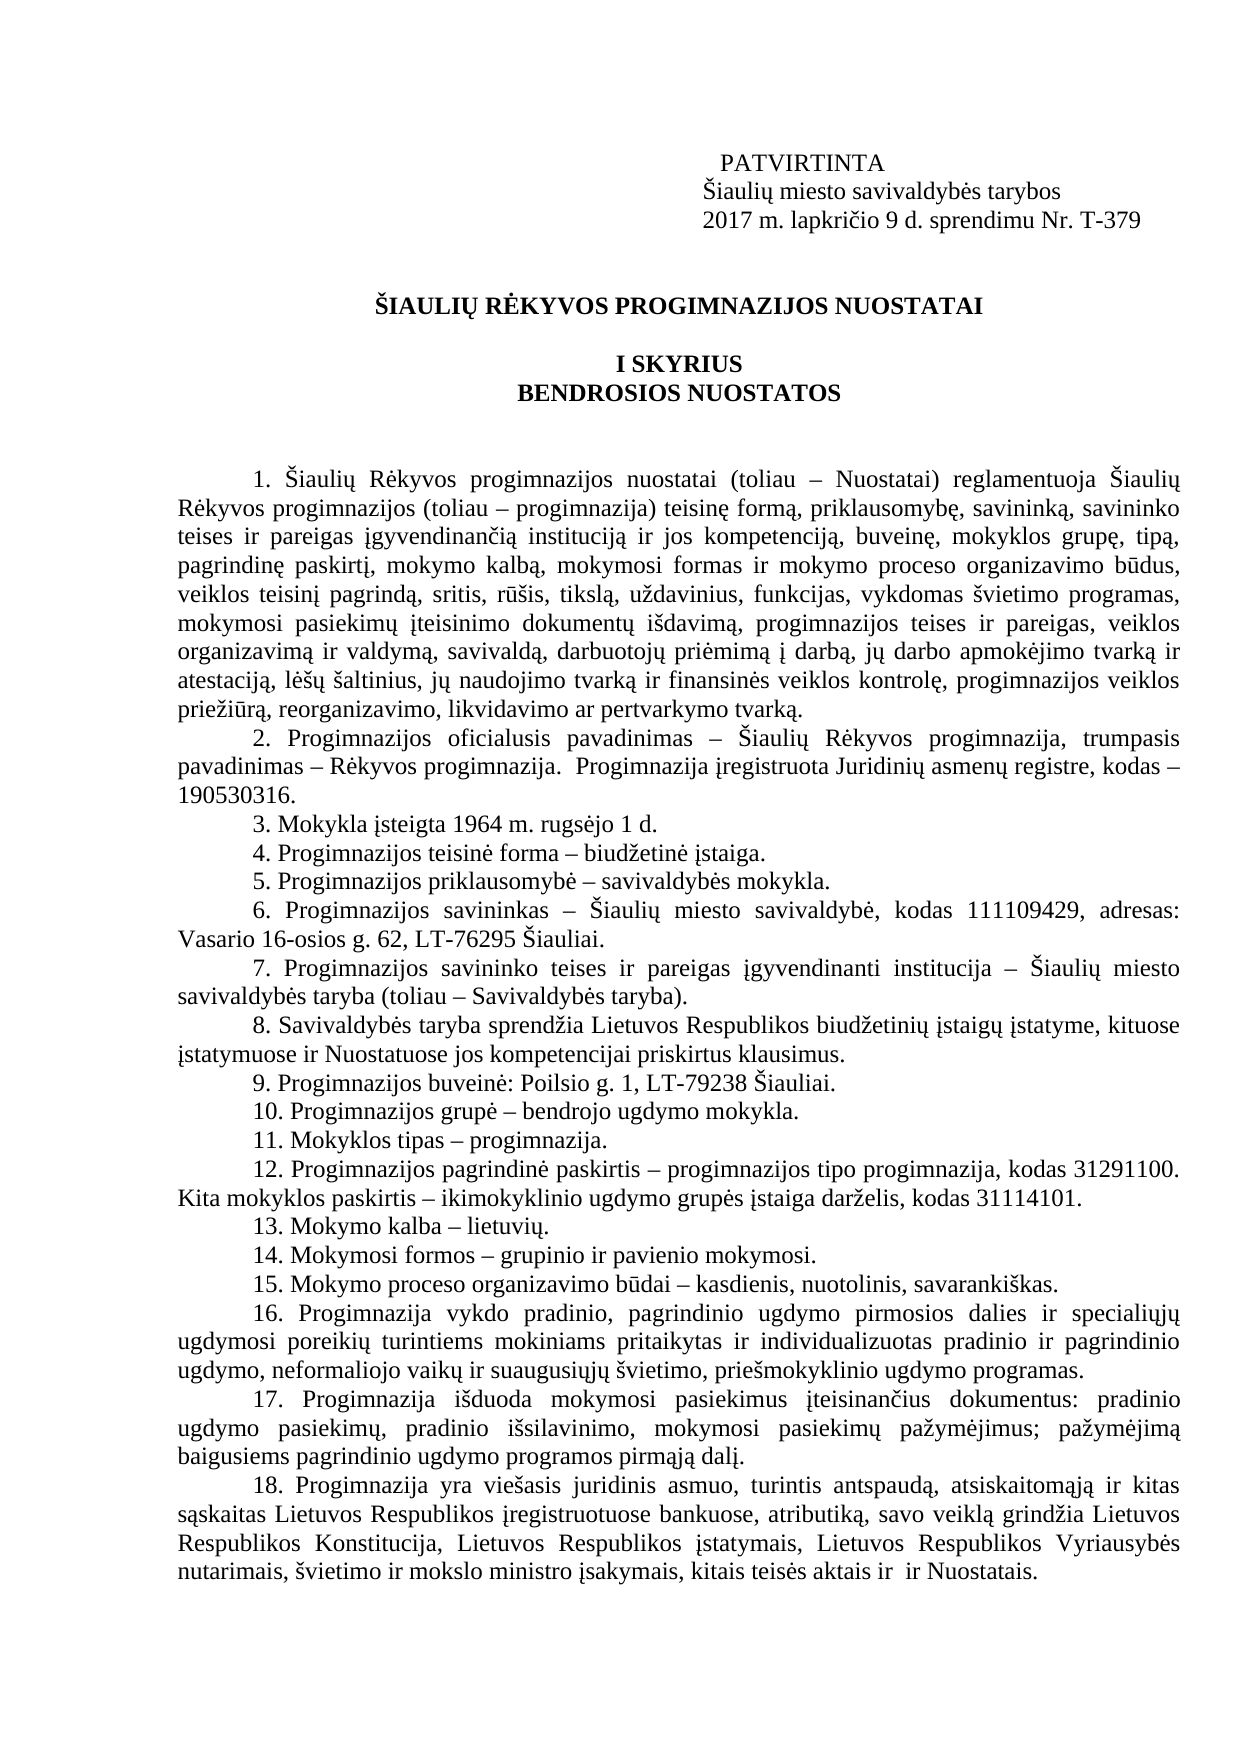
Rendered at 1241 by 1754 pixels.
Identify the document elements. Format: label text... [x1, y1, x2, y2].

text 18. Progimnazija yra viešasis juridinis asmuo, turintis antspaudą, atsiskaitomąją ir kitas sąskaitas Lietuvos Respublikos įregistruotuose bankuose, atributiką, savo veiklą grindžia Lietuvos Respublikos Konstitucija, Lietuvos Respublikos įstatymais, Lietuvos Respublikos Vyriausybės nutarimais, švietimo ir mokslo ministro įsakymais, kitais teisės aktais ir ir Nuostatais. [177, 1470, 1181, 1585]
text 12. Progimnazijos pagrindinė paskirtis – progimnazijos tipo progimnazija, kodas 31291100. Kita mokyklos paskirtis – ikimokyklinio ugdymo grupės įstaiga darželis, kodas 31114101. [177, 1154, 1181, 1211]
text 2017 m. lapkričio 9 d. sprendimu Nr. T-379 [177, 205, 1181, 234]
text I SKYRIUS [177, 349, 1181, 378]
text 9. Progimnazijos buveinė: Poilsio g. 1, LT-79238 Šiauliai. [177, 1068, 1181, 1096]
text 5. Progimnazijos priklausomybė – savivaldybės mokykla. [177, 866, 1181, 895]
text PATVIRTINTA [177, 148, 1181, 176]
text Šiaulių miesto savivaldybės tarybos [177, 176, 1181, 205]
text 11. Mokyklos tipas – progimnazija. [177, 1125, 1181, 1154]
text 1. Šiaulių Rėkyvos progimnazijos nuostatai (toliau – Nuostatai) reglamentuoja Šiaulių Rėkyvos progimnazijos (toliau – progimnazija) teisinę formą, priklausomybę, savininką, savininko teises ir pareigas įgyvendinančią instituciją ir jos kompetenciją, buveinę, mokyklos grupę, tipą, pagrindinę paskirtį, mokymo kalbą, mokymosi formas ir mokymo proceso organizavimo būdus, veiklos teisinį pagrindą, sritis, rūšis, tikslą, uždavinius, funkcijas, vykdomas švietimo programas, mokymosi pasiekimų įteisinimo dokumentų išdavimą, progimnazijos teises ir pareigas, veiklos organizavimą ir valdymą, savivaldą, darbuotojų priėmimą į darbą, jų darbo apmokėjimo tvarką ir atestaciją, lėšų šaltinius, jų naudojimo tvarką ir finansinės veiklos kontrolę, progimnazijos veiklos priežiūrą, reorganizavimo, likvidavimo ar pertvarkymo tvarką. [177, 464, 1181, 723]
text 4. Progimnazijos teisinė forma – biudžetinė įstaiga. [177, 838, 1181, 866]
text 8. Savivaldybės taryba sprendžia Lietuvos Respublikos biudžetinių įstaigų įstatyme, kituose įstatymuose ir Nuostatuose jos kompetencijai priskirtus klausimus. [177, 1010, 1181, 1068]
text 14. Mokymosi formos – grupinio ir pavienio mokymosi. [177, 1240, 1181, 1269]
text 3. Mokykla įsteigta 1964 m. rugsėjo 1 d. [177, 809, 1181, 838]
text 7. Progimnazijos savininko teises ir pareigas įgyvendinanti institucija – Šiaulių miesto savivaldybės taryba (toliau – Savivaldybės taryba). [177, 953, 1181, 1010]
text BENDROSIOS NUOSTATOS [177, 378, 1181, 406]
text 6. Progimnazijos savininkas – Šiaulių miesto savivaldybė, kodas 111109429, adresas: Vasario 16-osios g. 62, LT-76295 Šiauliai. [177, 895, 1181, 953]
text 2. Progimnazijos oficialusis pavadinimas – Šiaulių Rėkyvos progimnazija, trumpasis pavadinimas – Rėkyvos progimnazija. Progimnazija įregistruota Juridinių asmenų registre, kodas – 190530316. [177, 723, 1181, 809]
text 17. Progimnazija išduoda mokymosi pasiekimus įteisinančius dokumentus: pradinio ugdymo pasiekimų, pradinio išsilavinimo, mokymosi pasiekimų pažymėjimus; pažymėjimą baigusiems pagrindinio ugdymo programos pirmąją dalį. [177, 1384, 1181, 1470]
text 15. Mokymo proceso organizavimo būdai – kasdienis, nuotolinis, savarankiškas. [177, 1269, 1181, 1298]
text 13. Mokymo kalba – lietuvių. [177, 1211, 1181, 1240]
text 16. Progimnazija vykdo pradinio, pagrindinio ugdymo pirmosios dalies ir specialiųjų ugdymosi poreikių turintiems mokiniams pritaikytas ir individualizuotas pradinio ir pagrindinio ugdymo, neformaliojo vaikų ir suaugusiųjų švietimo, priešmokyklinio ugdymo programas. [177, 1298, 1181, 1384]
text 10. Progimnazijos grupė – bendrojo ugdymo mokykla. [177, 1096, 1181, 1125]
text ŠIAULIŲ RĖKYVOS PROGIMNAZIJOS NUOSTATAI [177, 291, 1181, 320]
